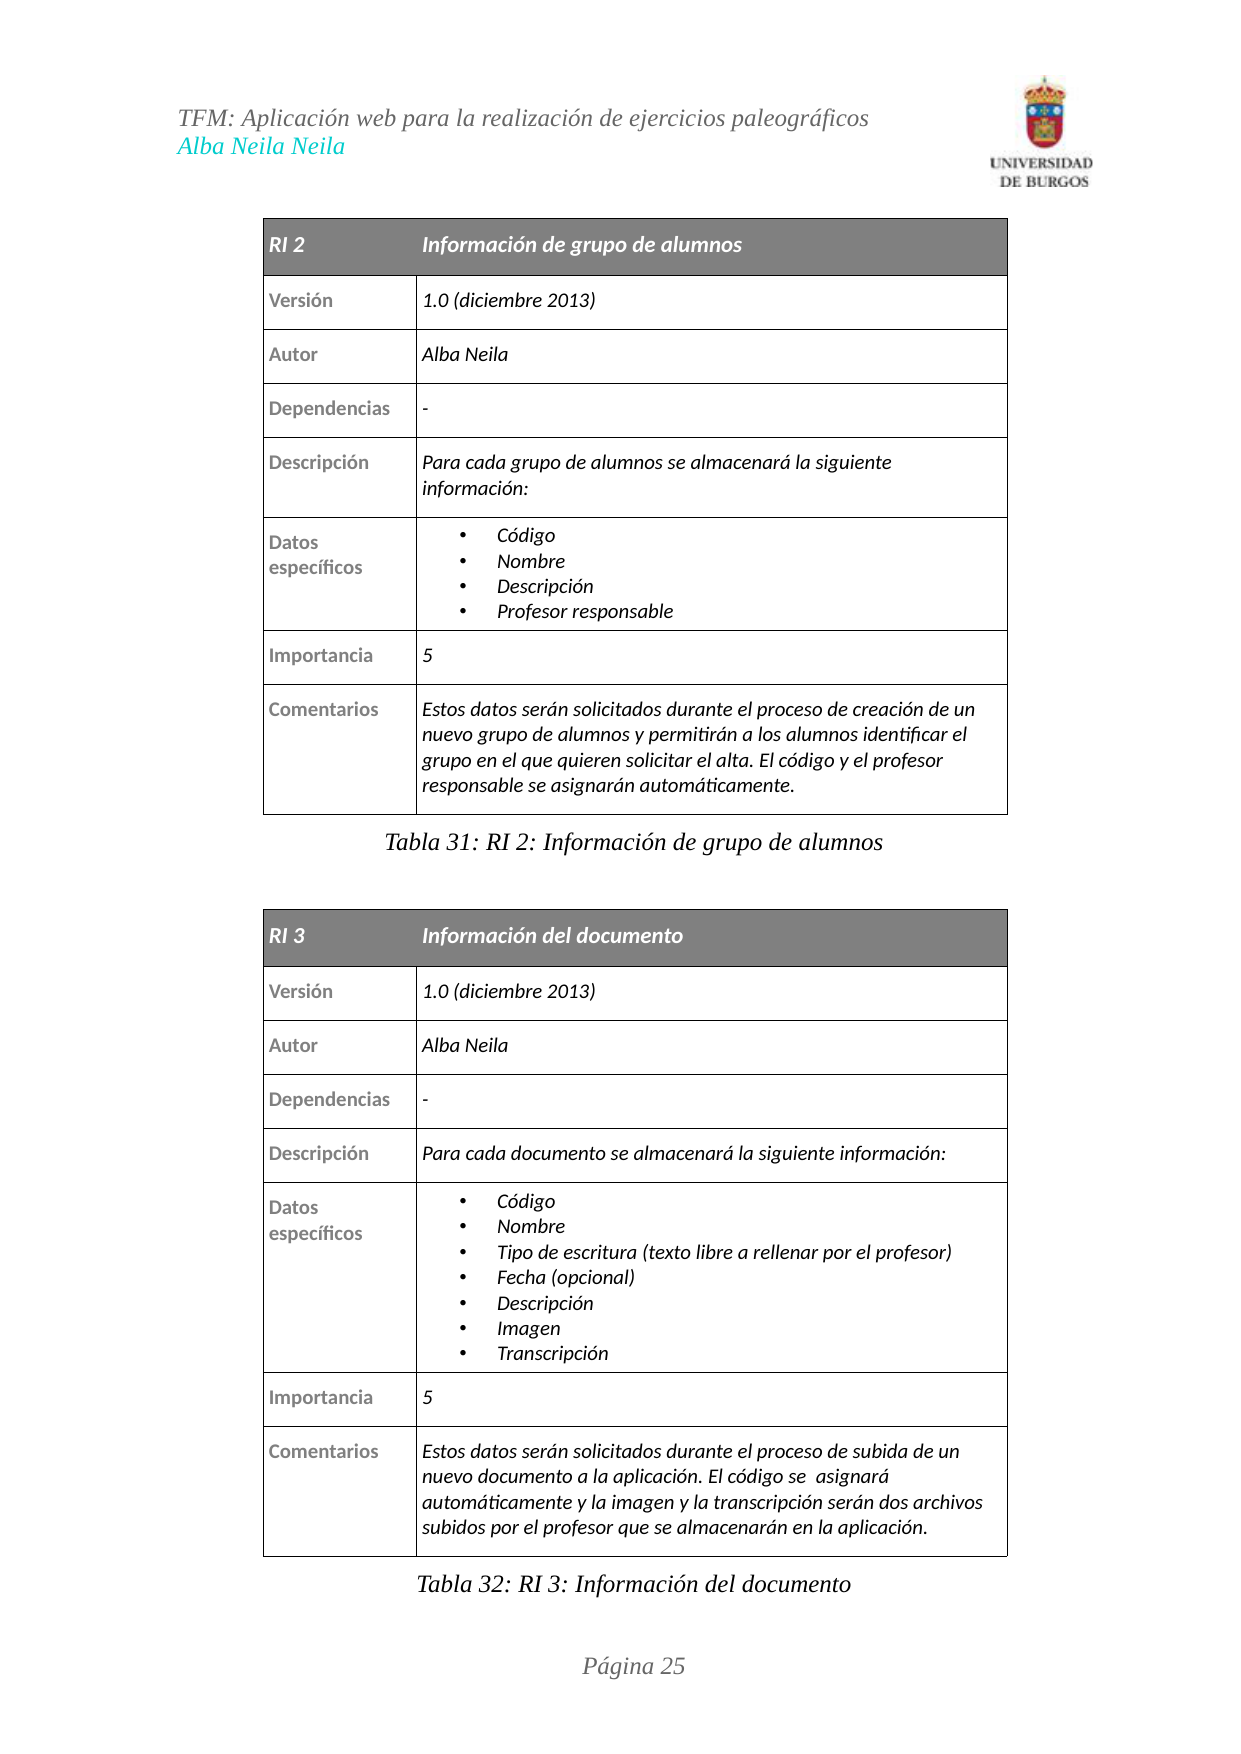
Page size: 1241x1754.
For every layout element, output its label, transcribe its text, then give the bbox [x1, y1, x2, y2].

table_cell Estos datos serán solicitados durante el proceso de creación de un nuevo grupo de alumnos y permitirán a los alumnos identificar el grupo en el que quieren solicitar el alta. El código y el profesor responsable se asignarán automáticamente. [417, 685, 1007, 814]
table_cell Comentarios [264, 1427, 416, 1556]
table_cell Estos datos serán solicitados durante el proceso de subida de un nuevo documento a la aplicación. El código se asignará automáticamente y la imagen y la transcripción serán dos archivos subidos por el profesor que se almacenarán en la aplicación. [417, 1427, 1007, 1556]
table_cell Autor [264, 330, 416, 383]
table_cell Código Nombre Descripción Profesor responsable [417, 518, 1007, 630]
table_cell Alba Neila [417, 330, 1007, 383]
table_cell Autor [264, 1021, 416, 1074]
table_cell Código Nombre Tipo de escritura (texto libre a rellenar por el profesor) Fecha (opcional) Descripción Imagen Transcripción [417, 1183, 1007, 1372]
table_cell Alba Neila [417, 1021, 1007, 1074]
text Tabla 31: RI 2: Información de grupo de alumnos [177, 827, 1092, 856]
table_cell Descripción [264, 438, 416, 517]
table_cell 5 [417, 631, 1007, 684]
table_cell Comentarios [264, 685, 416, 814]
table_cell - [417, 384, 1007, 437]
table_cell Descripción [264, 1129, 416, 1182]
text Tabla 32: RI 3: Información del documento [177, 1569, 1092, 1597]
table_cell Versión [264, 276, 416, 329]
table_cell Dependencias [264, 384, 416, 437]
table_cell Datos específicos [264, 1183, 416, 1372]
picture [990, 75, 1093, 187]
table_cell Para cada grupo de alumnos se almacenará la siguiente información: [417, 438, 1007, 517]
table_cell Dependencias [264, 1075, 416, 1128]
table_cell Versión [264, 967, 416, 1020]
table_header Información del documento [416, 910, 1007, 966]
table_cell Importancia [264, 631, 416, 684]
table_header RI 2 [264, 219, 416, 275]
table_cell 5 [417, 1373, 1007, 1426]
table_cell Para cada documento se almacenará la siguiente información: [417, 1129, 1007, 1182]
table_cell 1.0 (diciembre 2013) [417, 276, 1007, 329]
table_cell Importancia [264, 1373, 416, 1426]
table_header RI 3 [264, 910, 416, 966]
table_header Información de grupo de alumnos [416, 219, 1007, 275]
table_cell Datos específicos [264, 518, 416, 630]
table_cell - [417, 1075, 1007, 1128]
table_cell 1.0 (diciembre 2013) [417, 967, 1007, 1020]
